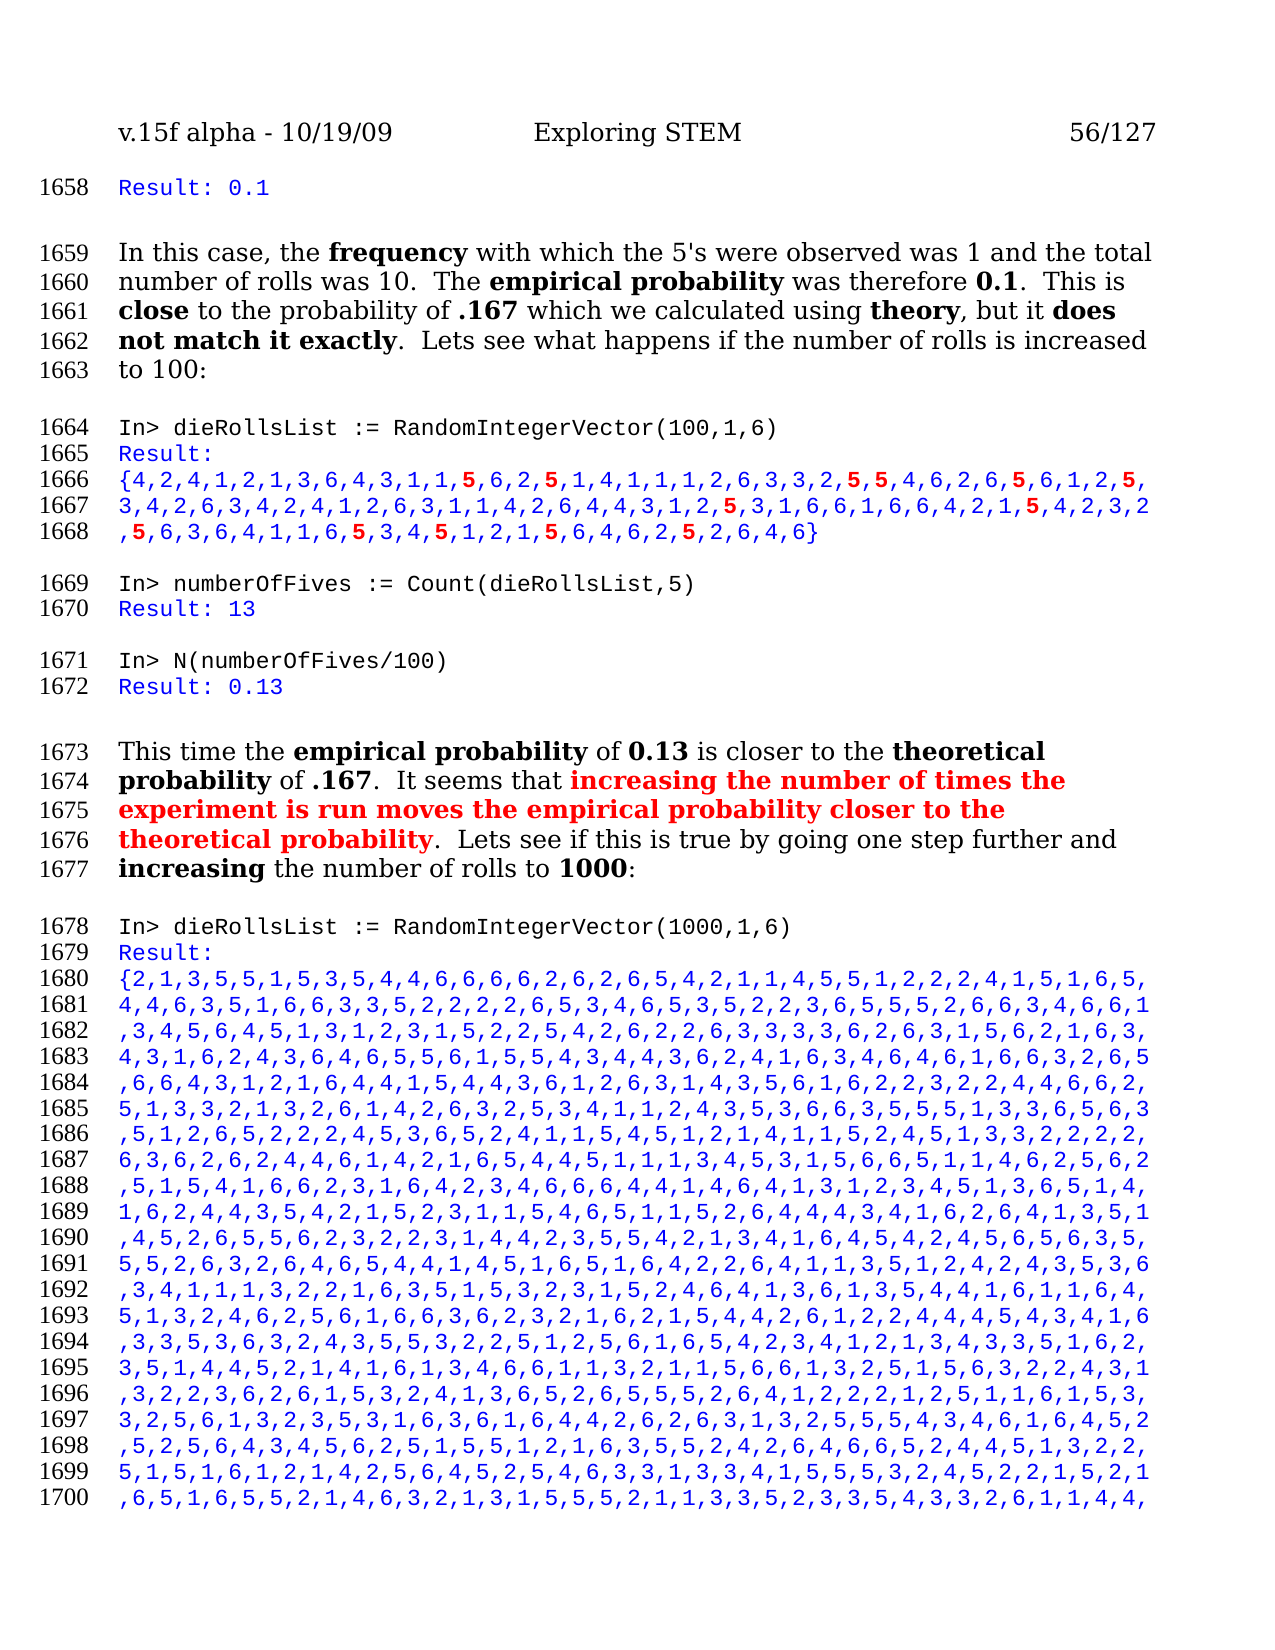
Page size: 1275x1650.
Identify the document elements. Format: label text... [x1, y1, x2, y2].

text Result: 0.1 [118, 177, 1157, 203]
text In> dieRollsList := RandomIntegerVector(100,1,6) [118, 416, 1157, 442]
text In> N(numberOfFives/100) [118, 650, 1157, 676]
text Result: {4,2,4,1,2,1,3,6,4,3,1,1,5,6,2,5,1,4,1,1,1,2,6,3,3,2,5,5,4,6,2,6,5,6,1,2,5,3,4,2,6,3,4,2,4,1,2,6,3,1,1,4,2,6,4,4,3,1,2,5,3,1,6,6,1,6,6,4,2,1,5,4,2,3,2,5,6,3,6,4,1,1,6,5,3,4,5,1,2,1,5,6,4,6,2,5,2,6,4,6} [118, 442, 1157, 546]
text This time the empirical probability of 0.13 is closer to the theoretical probability of .167. It seems that increasing the number of times the experiment is run moves the empirical probability closer to the theoretical probability. Lets see if this is true by going one step further and increasing the number of rolls to 1000: [118, 736, 1157, 883]
text In> dieRollsList := RandomIntegerVector(1000,1,6) [118, 915, 1157, 941]
text In> numberOfFives := Count(dieRollsList,5) [118, 572, 1157, 598]
text Result: {2,1,3,5,5,1,5,3,5,4,4,6,6,6,6,2,6,2,6,5,4,2,1,1,4,5,5,1,2,2,2,4,1,5,1,6,5,4,4,6,3,5,1,6,6,3,3,5,2,2,2,2,6,5,3,4,6,5,3,5,2,2,3,6,5,5,5,2,6,6,3,4,6,6,1,3,4,5,6,4,5,1,3,1,2,3,1,5,2,2,5,4,2,6,2,2,6,3,3,3,3,6,2,6,3,1,5,6,2,1,6,3,4,3,1,6,2,4,3,6,4,6,5,5,6,1,5,5,4,3,4,4,3,6,2,4,1,6,3,4,6,4,6,1,6,6,3,2,6,5,6,6,4,3,1,2,1,6,4,4,1,5,4,4,3,6,1,2,6,3,1,4,3,5,6,1,6,2,2,3,2,2,4,4,6,6,2,5,1,3,3,2,1,3,2,6,1,4,2,6,3,2,5,3,4,1,1,2,4,3,5,3,6,6,3,5,5,5,1,3,3,6,5,6,3,5,1,2,6,5,2,2,2,4,5,3,6,5,2,4,1,1,5,4,5,1,2,1,4,1,1,5,2,4,5,1,3,3,2,2,2,2,6,3,6,2,6,2,4,4,6,1,4,2,1,6,5,4,4,5,1,1,1,3,4,5,3,1,5,6,6,5,1,1,4,6,2,5,6,2,5,1,5,4,1,6,6,2,3,1,6,4,2,3,4,6,6,6,4,4,1,4,6,4,1,3,1,2,3,4,5,1,3,6,5,1,4,1,6,2,4,4,3,5,4,2,1,5,2,3,1,1,5,4,6,5,1,1,5,2,6,4,4,4,3,4,1,6,2,6,4,1,3,5,1,4,5,2,6,5,5,6,2,3,2,2,3,1,4,4,2,3,5,5,4,2,1,3,4,1,6,4,5,4,2,4,5,6,5,6,3,5,5,5,2,6,3,2,6,4,6,5,4,4,1,4,5,1,6,5,1,6,4,2,2,6,4,1,1,3,5,1,2,4,2,4,3,5,3,6,3,4,1,1,1,3,2,2,1,6,3,5,1,5,3,2,3,1,5,2,4,6,4,1,3,6,1,3,5,4,4,1,6,1,1,6,4,5,1,3,2,4,6,2,5,6,1,6,6,3,6,2,3,2,1,6,2,1,5,4,4,2,6,1,2,2,4,4,4,5,4,3,4,1,6,3,3,5,3,6,3,2,4,3,5,5,3,2,2,5,1,2,5,6,1,6,5,4,2,3,4,1,2,1,3,4,3,3,5,1,6,2,3,5,1,4,4,5,2,1,4,1,6,1,3,4,6,6,1,1,3,2,1,1,5,6,6,1,3,2,5,1,5,6,3,2,2,4,3,1,3,2,2,3,6,2,6,1,5,3,2,4,1,3,6,5,2,6,5,5,5,2,6,4,1,2,2,2,1,2,5,1,1,6,1,5,3,3,2,5,6,1,3,2,3,5,3,1,6,3,6,1,6,4,4,2,6,2,6,3,1,3,2,5,5,5,4,3,4,6,1,6,4,5,2,5,2,5,6,4,3,4,5,6,2,5,1,5,5,1,2,1,6,3,5,5,2,4,2,6,4,6,6,5,2,4,4,5,1,3,2,2,5,1,5,1,6,1,2,1,4,2,5,6,4,5,2,5,4,6,3,3,1,3,3,4,1,5,5,5,3,2,4,5,2,2,1,5,2,1,6,5,1,6,5,5,2,1,4,6,3,2,1,3,1,5,5,5,2,1,1,3,3,5,2,3,3,5,4,3,3,2,6,1,1,4,4, [118, 941, 1157, 1512]
text Result: 13 [118, 598, 1157, 624]
text In this case, the frequency with which the 5's were observed was 1 and the total number of rolls was 10. The empirical probability was therefore 0.1. This is close to the probability of .167 which we calculated using theory, but it does not match it exactly. Lets see what happens if the number of rolls is increased to 100: [118, 238, 1157, 384]
text Result: 0.13 [118, 676, 1157, 702]
